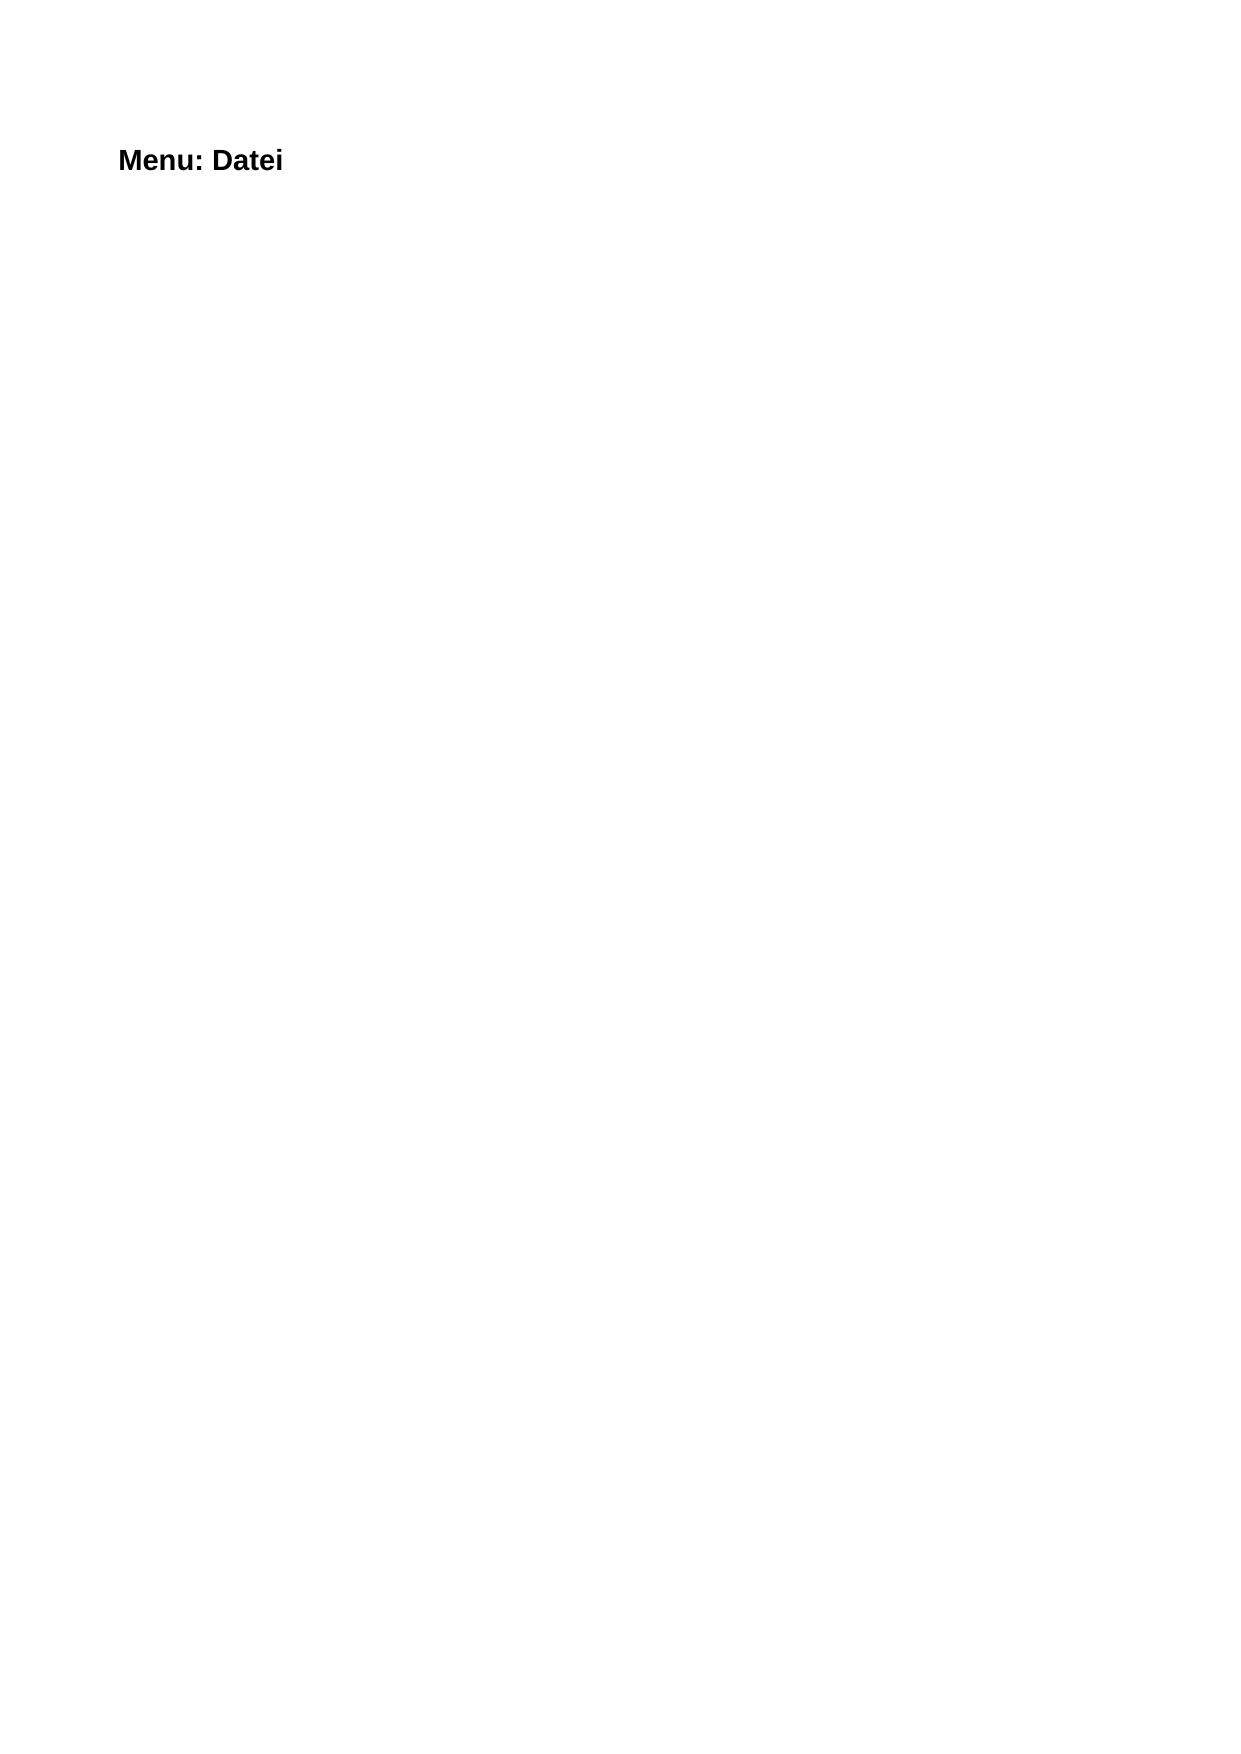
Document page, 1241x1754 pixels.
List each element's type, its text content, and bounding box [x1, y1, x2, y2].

subtitle Menu: Datei [118, 143, 1122, 177]
